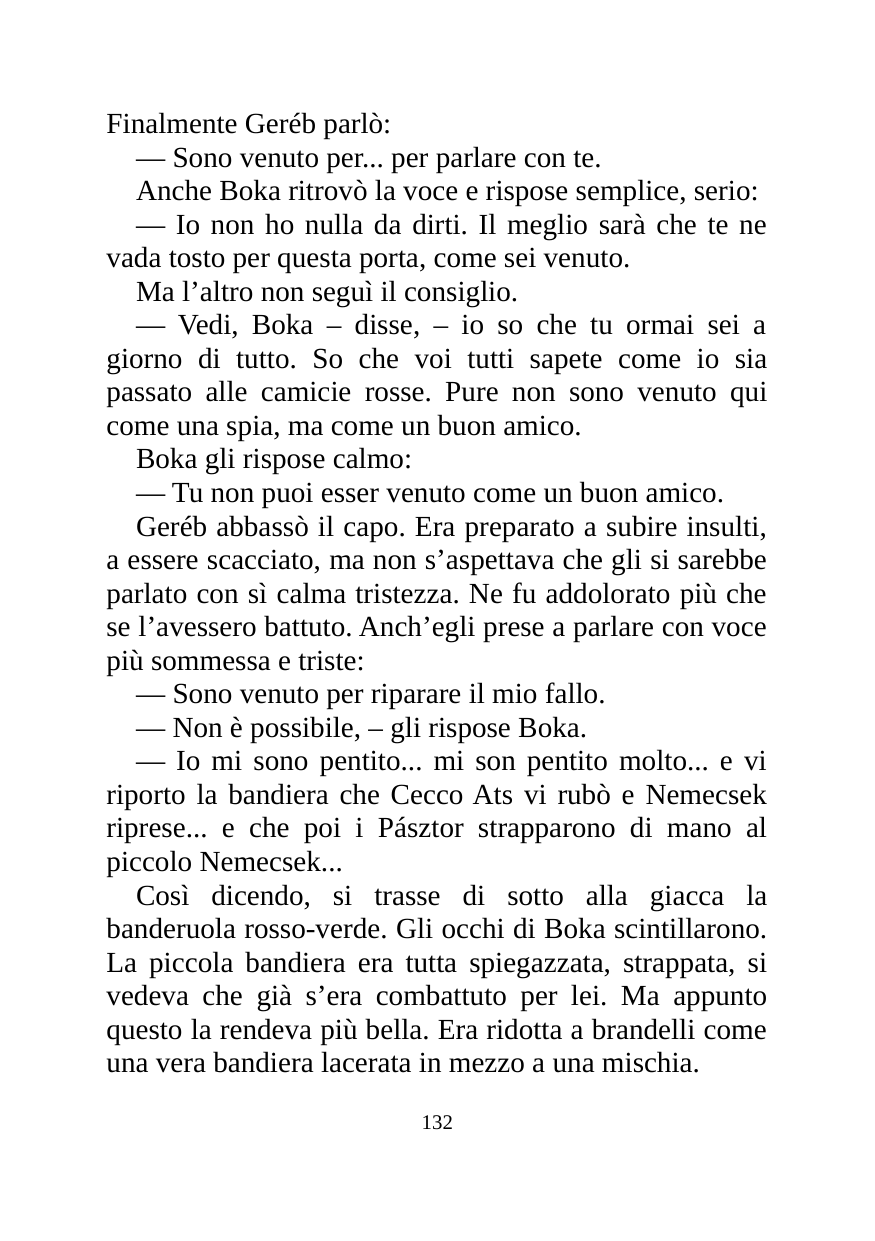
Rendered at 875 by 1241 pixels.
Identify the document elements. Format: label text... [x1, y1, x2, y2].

text Così dicendo, si trasse di sotto alla giacca la banderuola rosso-verde. Gli occhi di Boka scintillarono. La piccola bandiera era tutta spiegazzata, strappata, si vedeva che già s’era combattuto per lei. Ma appunto questo la rendeva più bella. Era ridotta a brandelli come una vera bandiera lacerata in mezzo a una mischia. [106, 878, 768, 1079]
text Anche Boka ritrovò la voce e rispose semplice, serio: [106, 173, 768, 207]
text — Non è possibile, – gli rispose Boka. [106, 710, 768, 743]
text Geréb abbassò il capo. Era preparato a subire insulti, a essere scacciato, ma non s’aspettava che gli si sarebbe parlato con sì calma tristezza. Ne fu addolorato più che se l’avessero battuto. Anch’egli prese a parlare con voce più sommessa e triste: [106, 509, 768, 676]
text — Tu non puoi esser venuto come un buon amico. [106, 475, 768, 509]
text — Io mi sono pentito... mi son pentito molto... e vi riporto la bandiera che Cecco Ats vi rubò e Nemecsek riprese... e che poi i Pásztor strapparono di mano al piccolo Nemecsek... [106, 743, 768, 878]
text Ma l’altro non seguì il consiglio. [106, 274, 768, 307]
text Boka gli rispose calmo: [106, 442, 768, 475]
text — Io non ho nulla da dirti. Il meglio sarà che te ne vada tosto per questa porta, come sei venuto. [106, 207, 768, 274]
text — Sono venuto per... per parlare con te. [106, 140, 768, 173]
text — Sono venuto per riparare il mio fallo. [106, 676, 768, 710]
text Finalmente Geréb parlò: [106, 106, 768, 140]
text — Vedi, Boka – disse, – io so che tu ormai sei a giorno di tutto. So che voi tutti sapete come io sia passato alle camicie rosse. Pure non sono venuto qui come una spia, ma come un buon amico. [106, 307, 768, 442]
